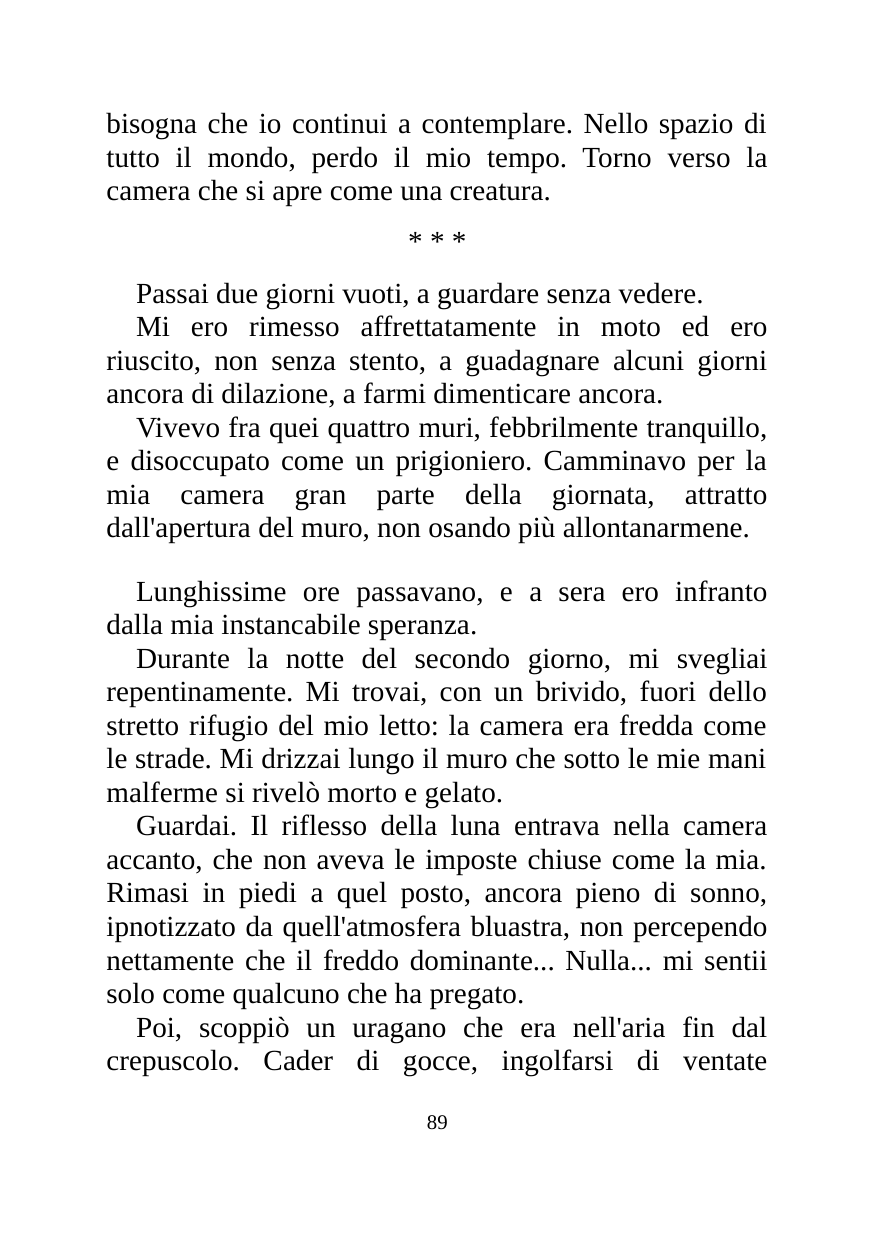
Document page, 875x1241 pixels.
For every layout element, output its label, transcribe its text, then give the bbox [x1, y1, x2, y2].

text Guardai. Il riflesso della luna entrava nella camera accanto, che non aveva le imposte chiuse come la mia. Rimasi in piedi a quel posto, ancora pieno di sonno, ipnotizzato da quell'atmosfera bluastra, non percependo nettamente che il freddo dominante... Nulla... mi sentii solo come qualcuno che ha pregato. [106, 808, 768, 1010]
text Mi ero rimesso affrettatamente in moto ed ero riuscito, non senza stento, a guadagnare alcuni giorni ancora di dilazione, a farmi dimenticare ancora. [106, 309, 768, 410]
text Durante la notte del secondo giorno, mi svegliai repentinamente. Mi trovai, con un brivido, fuori dello stretto rifugio del mio letto: la camera era fredda come le strade. Mi drizzai lungo il muro che sotto le mie mani malferme si rivelò morto e gelato. [106, 641, 768, 808]
text Vivevo fra quei quattro muri, febbrilmente tranquillo, e disoccupato come un prigioniero. Camminavo per la mia camera gran parte della giornata, attratto dall'apertura del muro, non osando più allontanarmene. [106, 410, 768, 544]
text Lunghissime ore passavano, e a sera ero infranto dalla mia instancabile speranza. [106, 574, 768, 641]
text Passai due giorni vuoti, a guardare senza vedere. [106, 276, 768, 309]
text bisogna che io continui a contemplare. Nello spazio di tutto il mondo, perdo il mio tempo. Torno verso la camera che si apre come una creatura. [106, 106, 768, 207]
text * * * [106, 224, 768, 258]
text Poi, scoppiò un uragano che era nell'aria fin dal crepuscolo. Cader di gocce, ingolfarsi di ventate [106, 1010, 768, 1077]
